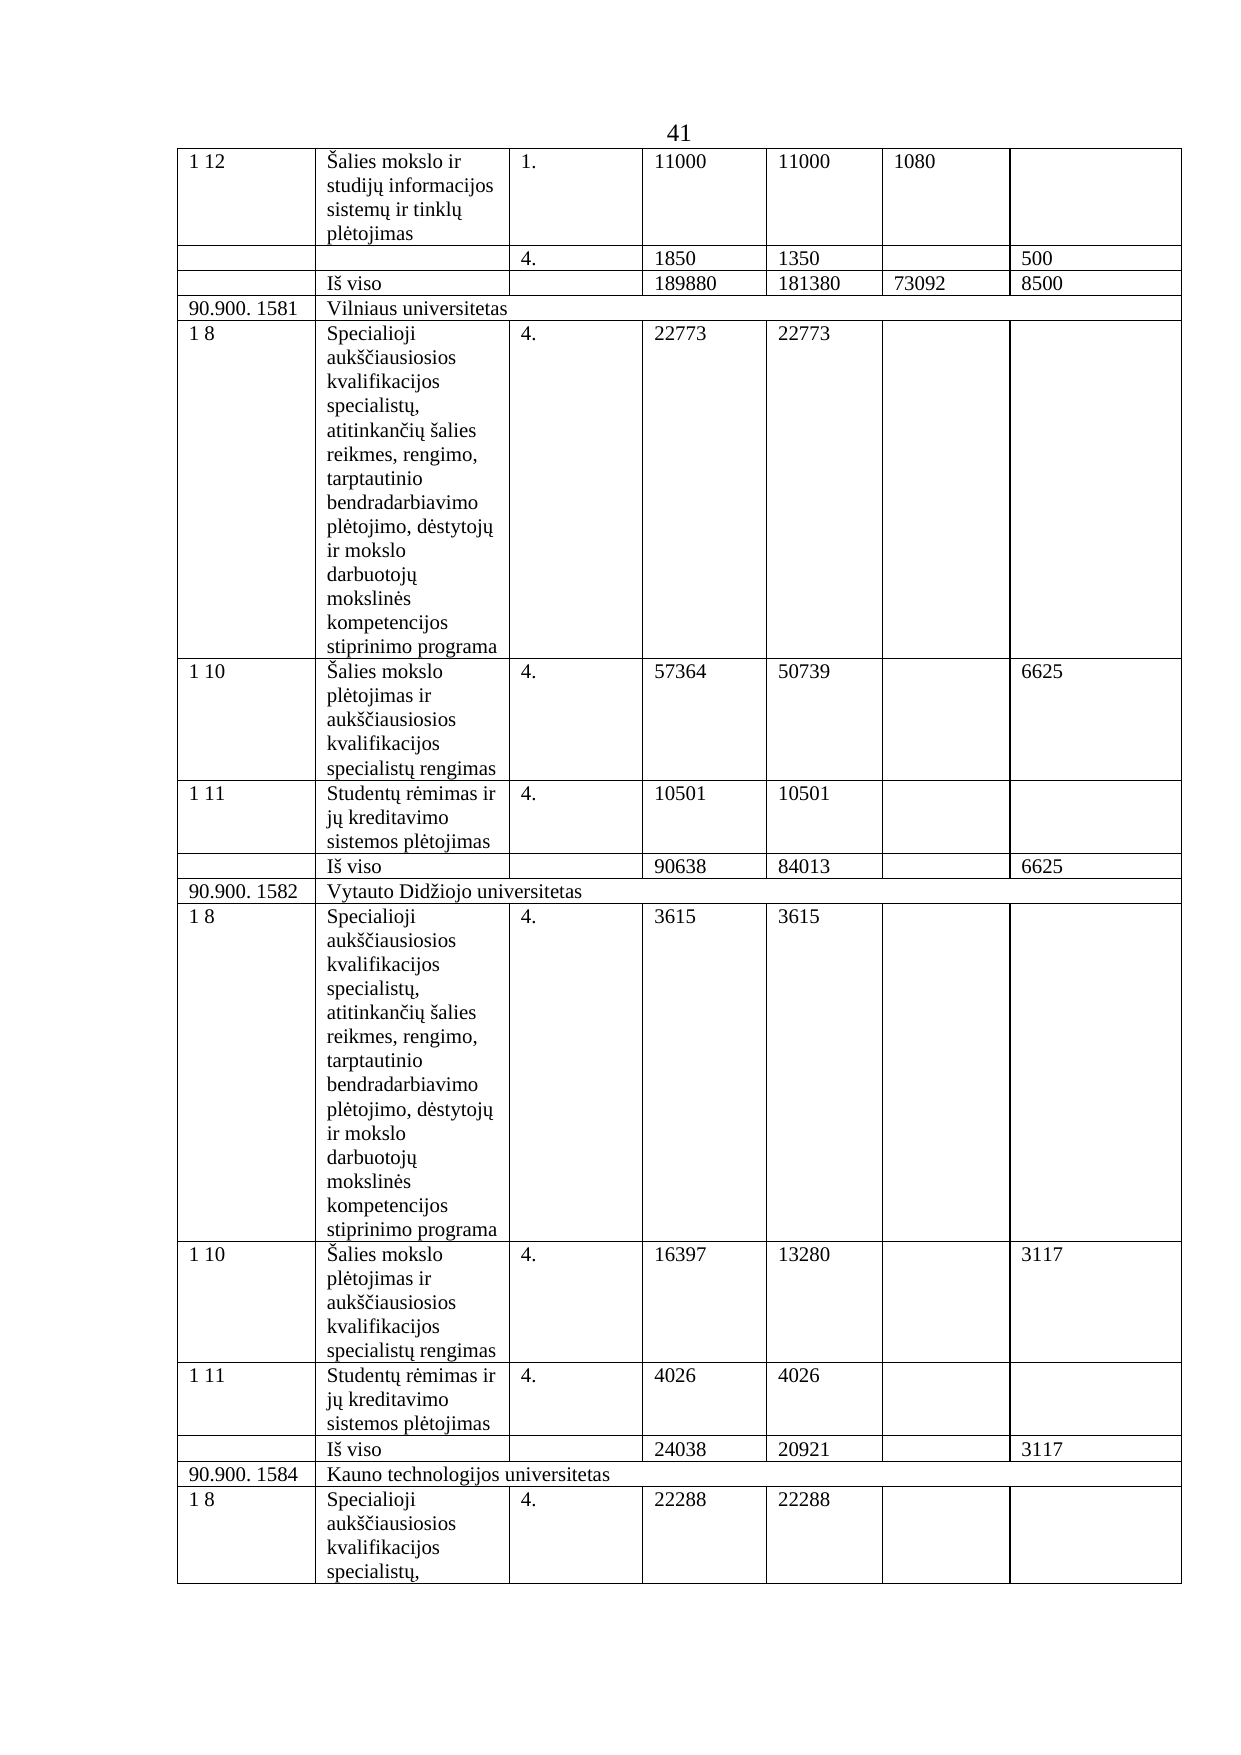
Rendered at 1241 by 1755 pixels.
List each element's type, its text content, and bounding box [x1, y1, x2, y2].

table_cell [1011, 1487, 1181, 1583]
table_cell 1 12 [178, 149, 315, 245]
table_cell 4. [510, 1363, 642, 1435]
table_cell 1 10 [178, 1242, 315, 1362]
table_cell 1. [510, 149, 642, 245]
table_cell 3117 [1011, 1436, 1181, 1461]
table_cell 500 [1011, 246, 1181, 270]
table_cell 90.900. 1581 [178, 296, 315, 320]
table_cell 4. [510, 246, 642, 270]
table_cell Vytauto Didžiojo universitetas [316, 879, 1181, 903]
table_cell 10501 [643, 781, 766, 853]
table_cell [1011, 904, 1181, 1241]
table_cell 73092 [883, 271, 1009, 295]
table_cell 189880 [643, 271, 766, 295]
table_cell 181380 [767, 271, 882, 295]
table_cell [1011, 321, 1181, 658]
table_cell [883, 854, 1009, 878]
table_cell 1 11 [178, 781, 315, 853]
table_cell [1011, 1363, 1181, 1435]
table_cell 1 8 [178, 1487, 315, 1583]
table_cell 6625 [1011, 659, 1181, 779]
table_cell [316, 246, 509, 270]
table_cell Specialioji aukščiausiosios kvalifikacijos specialistų, atitinkančių šalies reikmes, rengimo, tarptautinio bendradarbiavimo plėtojimo, dėstytojų ir mokslo darbuotojų mokslinės kompetencijos stiprinimo programa [316, 904, 509, 1241]
table_cell Studentų rėmimas ir jų kreditavimo sistemos plėtojimas [316, 781, 509, 853]
table_cell Specialioji aukščiausiosios kvalifikacijos specialistų, atitinkančių šalies reikmes, rengimo, tarptautinio bendradarbiavimo plėtojimo, dėstytojų ir mokslo darbuotojų mokslinės kompetencijos stiprinimo programa [316, 321, 509, 658]
table_cell Vilniaus universitetas [316, 296, 1181, 320]
table_cell 11000 [767, 149, 882, 245]
table_cell 22773 [767, 321, 882, 658]
table_cell 1 8 [178, 904, 315, 1241]
table_cell 8500 [1011, 271, 1181, 295]
table_cell Iš viso [316, 271, 509, 295]
table_cell 24038 [643, 1436, 766, 1461]
table_cell 22288 [767, 1487, 882, 1583]
table_cell 3615 [643, 904, 766, 1241]
table_cell 6625 [1011, 854, 1181, 878]
table_cell 1 10 [178, 659, 315, 779]
table_cell Iš viso [316, 1436, 509, 1461]
table_cell [883, 904, 1009, 1241]
table_cell 4. [510, 781, 642, 853]
table_cell 90638 [643, 854, 766, 878]
table_cell 3615 [767, 904, 882, 1241]
table_cell [1011, 781, 1181, 853]
table_cell Studentų rėmimas ir jų kreditavimo sistemos plėtojimas [316, 1363, 509, 1435]
table_cell [883, 659, 1009, 779]
table_cell 1350 [767, 246, 882, 270]
table_cell Šalies mokslo ir studijų informacijos sistemų ir tinklų plėtojimas [316, 149, 509, 245]
table_cell 22773 [643, 321, 766, 658]
table_cell [178, 271, 315, 295]
table_cell 4. [510, 1242, 642, 1362]
table_cell 16397 [643, 1242, 766, 1362]
table_cell 1 8 [178, 321, 315, 658]
table_cell Iš viso [316, 854, 509, 878]
table_cell 1080 [883, 149, 1009, 245]
table_cell [883, 1363, 1009, 1435]
table_cell 50739 [767, 659, 882, 779]
table_cell Šalies mokslo plėtojimas ir aukščiausiosios kvalifikacijos specialistų rengimas [316, 1242, 509, 1362]
table_cell 4. [510, 904, 642, 1241]
table_cell [883, 1242, 1009, 1362]
table_cell [178, 854, 315, 878]
table_cell 20921 [767, 1436, 882, 1461]
table_cell [883, 1487, 1009, 1583]
table_cell 90.900. 1584 [178, 1462, 315, 1486]
table_cell [510, 1436, 642, 1461]
table_cell 3117 [1011, 1242, 1181, 1362]
table_cell 4. [510, 321, 642, 658]
table_cell [510, 854, 642, 878]
table_cell 11000 [643, 149, 766, 245]
table_cell [883, 1436, 1009, 1461]
table_cell 4. [510, 1487, 642, 1583]
table_cell 4. [510, 659, 642, 779]
table_cell 90.900. 1582 [178, 879, 315, 903]
table_cell 4026 [643, 1363, 766, 1435]
table_cell 57364 [643, 659, 766, 779]
table_cell 10501 [767, 781, 882, 853]
table_cell 4026 [767, 1363, 882, 1435]
table_cell [1011, 149, 1181, 245]
table_cell 1850 [643, 246, 766, 270]
table_cell 84013 [767, 854, 882, 878]
table_cell [178, 1436, 315, 1461]
table_cell [178, 246, 315, 270]
table_cell 1 11 [178, 1363, 315, 1435]
table_cell [883, 781, 1009, 853]
table_cell 22288 [643, 1487, 766, 1583]
table_cell Kauno technologijos universitetas [316, 1462, 1181, 1486]
table_cell [883, 246, 1009, 270]
table_cell Šalies mokslo plėtojimas ir aukščiausiosios kvalifikacijos specialistų rengimas [316, 659, 509, 779]
table_cell [883, 321, 1009, 658]
table_cell Specialioji aukščiausiosios kvalifikacijos specialistų, [316, 1487, 509, 1583]
table_cell 13280 [767, 1242, 882, 1362]
table_cell [510, 271, 642, 295]
